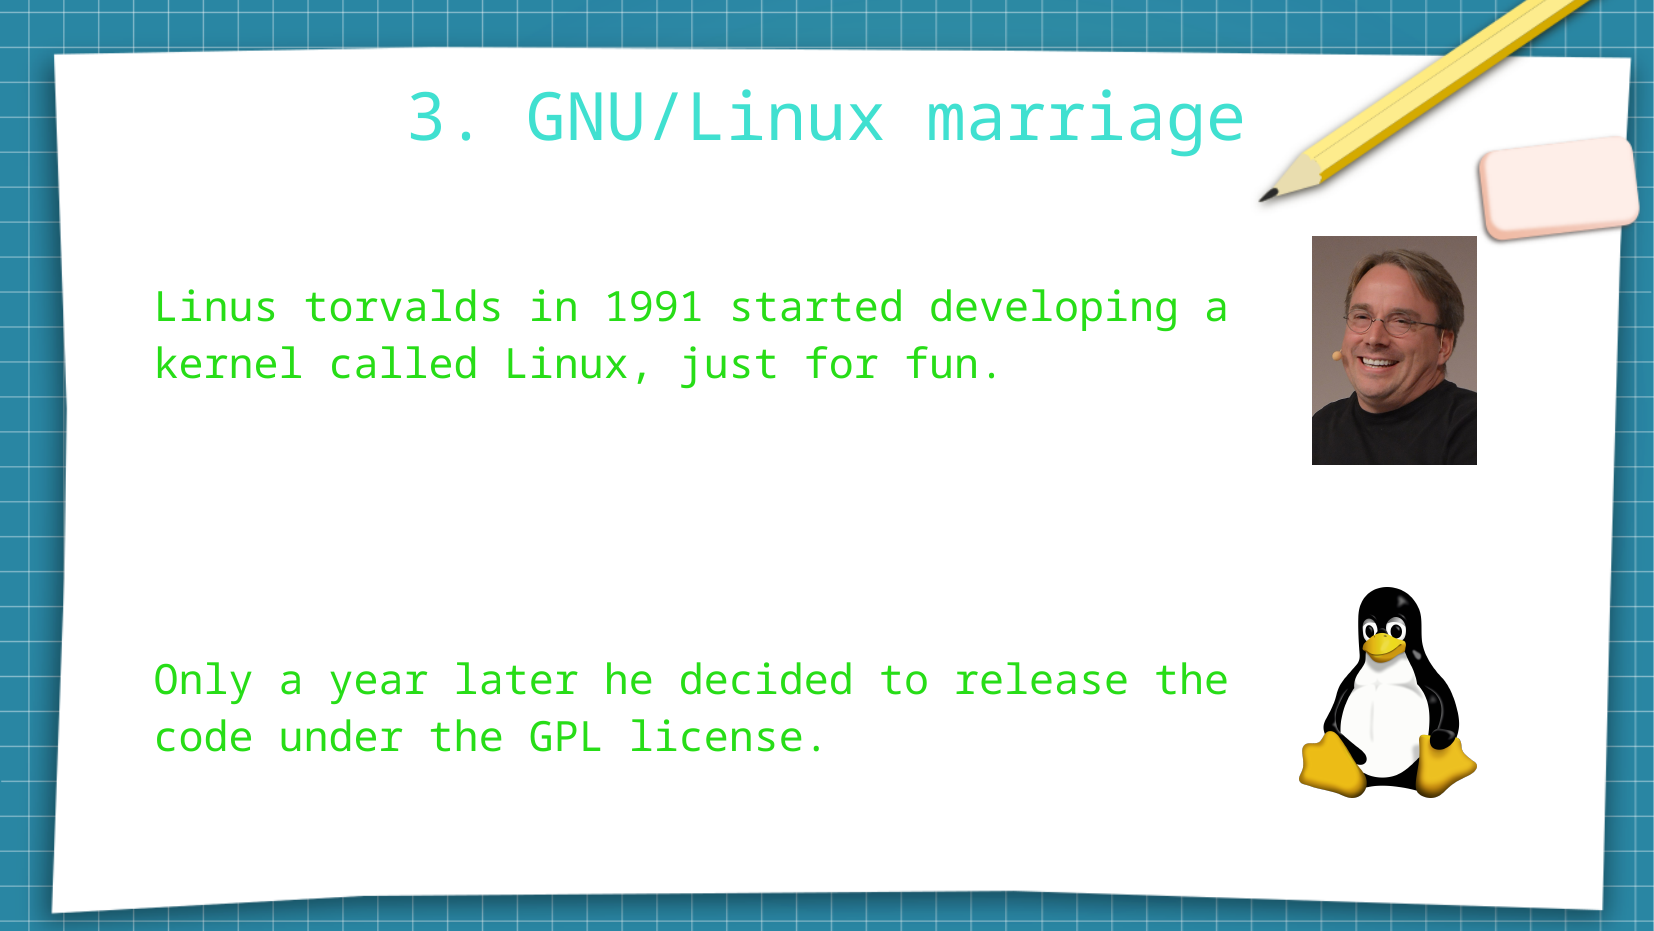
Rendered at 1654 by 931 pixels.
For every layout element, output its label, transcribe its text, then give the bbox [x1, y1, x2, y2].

picture [0, 0, 1654, 931]
title 3. GNU/Linux marriage [82, 37, 1571, 193]
list Linus torvalds in 1991 started developing a kernel called Linux, just for fun. Only a year later he decided to release the code under the GPL license. [82, 276, 1300, 827]
